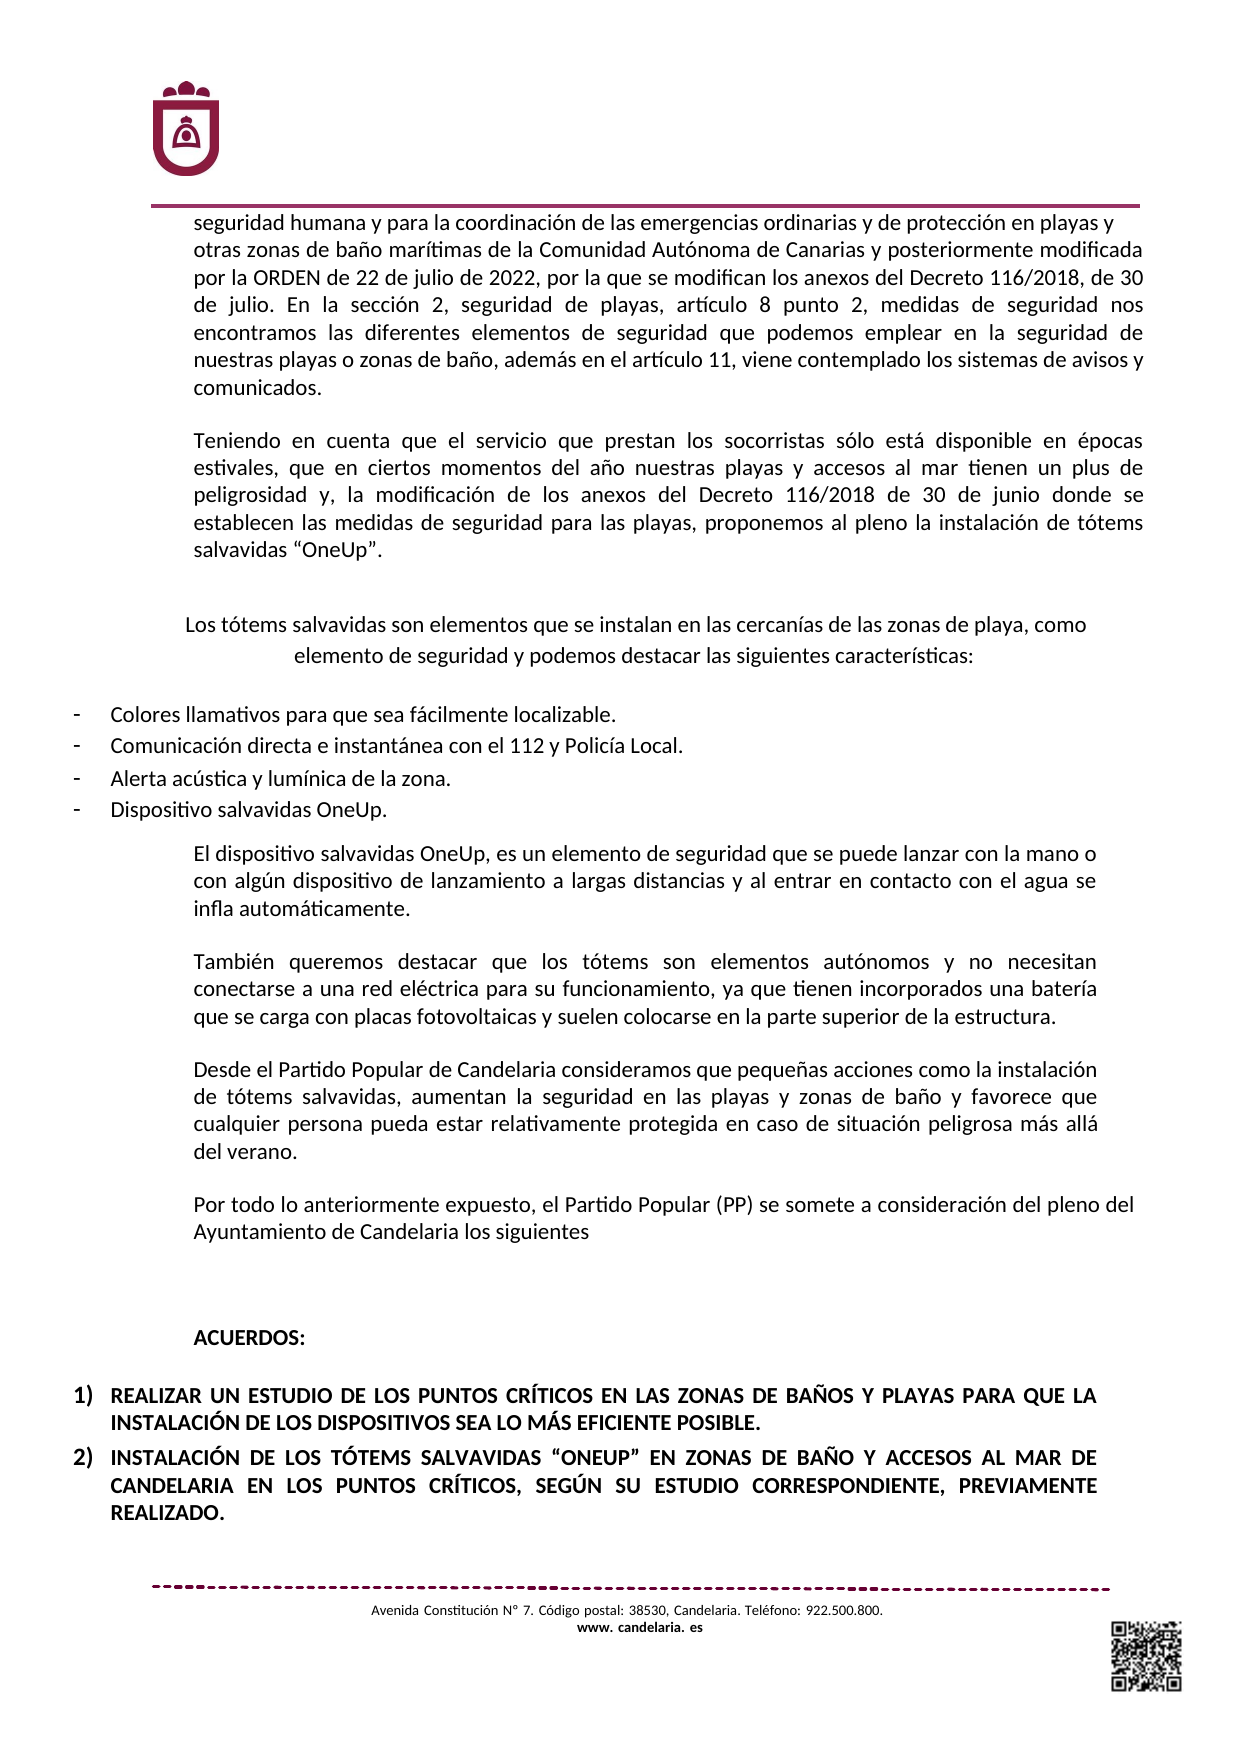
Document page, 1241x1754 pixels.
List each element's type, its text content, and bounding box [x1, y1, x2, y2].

text Por todo lo anteriormente expuesto, el Partido Popular (PP) se somete a consideración del pleno del Ayuntamiento de Candelaria los siguientes [193, 1190, 1137, 1245]
list REALIZAR UN ESTUDIO DE LOS PUNTOS CRÍTICOS EN LAS ZONAS DE BAÑOS Y PLAYAS PARA QUE LA INSTALACIÓN DE LOS DISPOSITIVOS SEA LO MÁS EFICIENTE POSIBLE. [73, 1379, 1099, 1437]
text Desde el Partido Popular de Candelaria consideramos que pequeñas acciones como la instalación de tótems salvavidas, aumentan la seguridad en las playas y zonas de baño y favorece que cualquier persona pueda estar relativamente protegida en caso de situación peligrosa más allá del verano. [193, 1055, 1099, 1165]
list Colores llamativos para que sea fácilmente localizable. [73, 698, 1145, 728]
text También queremos destacar que los tótems son elementos autónomos y no necesitan conectarse a una red eléctrica para su funcionamiento, ya que tienen incorporados una batería que se carga con placas fotovoltaicas y suelen colocarse en la parte superior de la estructura. [193, 947, 1099, 1030]
text ACUERDOS: [193, 1323, 1145, 1351]
text Teniendo en cuenta que el servicio que prestan los socorristas sólo está disponible en épocas estivales, que en ciertos momentos del año nuestras playas y accesos al mar tienen un plus de peligrosidad y, la modificación de los anexos del Decreto 116/2018 de 30 de junio donde se establecen las medidas de seguridad para las playas, proponemos al pleno la instalación de tótems salvavidas “OneUp”. [193, 426, 1145, 563]
list Comunicación directa e instantánea con el 112 y Policía Local. [73, 730, 1145, 760]
text Los tótems salvavidas son elementos que se instalan en las cercanías de las zonas de playa, como elemento de seguridad y podemos destacar las siguientes características: [157, 610, 1116, 669]
list Alerta acústica y lumínica de la zona. [73, 762, 1145, 792]
list INSTALACIÓN DE LOS TÓTEMS SALVAVIDAS “ONEUP” EN ZONAS DE BAÑO Y ACCESOS AL MAR DE CANDELARIA EN LOS PUNTOS CRÍTICOS, SEGÚN SU ESTUDIO CORRESPONDIENTE, PREVIAMENTE REALIZADO. [73, 1442, 1099, 1527]
list Dispositivo salvavidas OneUp. [73, 794, 1145, 824]
text seguridad humana y para la coordinación de las emergencias ordinarias y de protección en playas y otras zonas de baño marítimas de la Comunidad Autónoma de Canarias y posteriormente modificada por la ORDEN de 22 de julio de 2022, por la que se modifican los anexos del Decreto 116/2018, de 30 de julio. En la sección 2, seguridad de playas, artículo 8 punto 2, medidas de seguridad nos encontramos las diferentes elementos de seguridad que podemos emplear en la seguridad de nuestras playas o zonas de baño, además en el artículo 11, viene contemplado los sistemas de avisos y comunicados. [193, 103, 1145, 401]
text El dispositivo salvavidas OneUp, es un elemento de seguridad que se puede lanzar con la mano o con algún dispositivo de lanzamiento a largas distancias y al entrar en contacto con el agua se infla automáticamente. [193, 840, 1099, 922]
